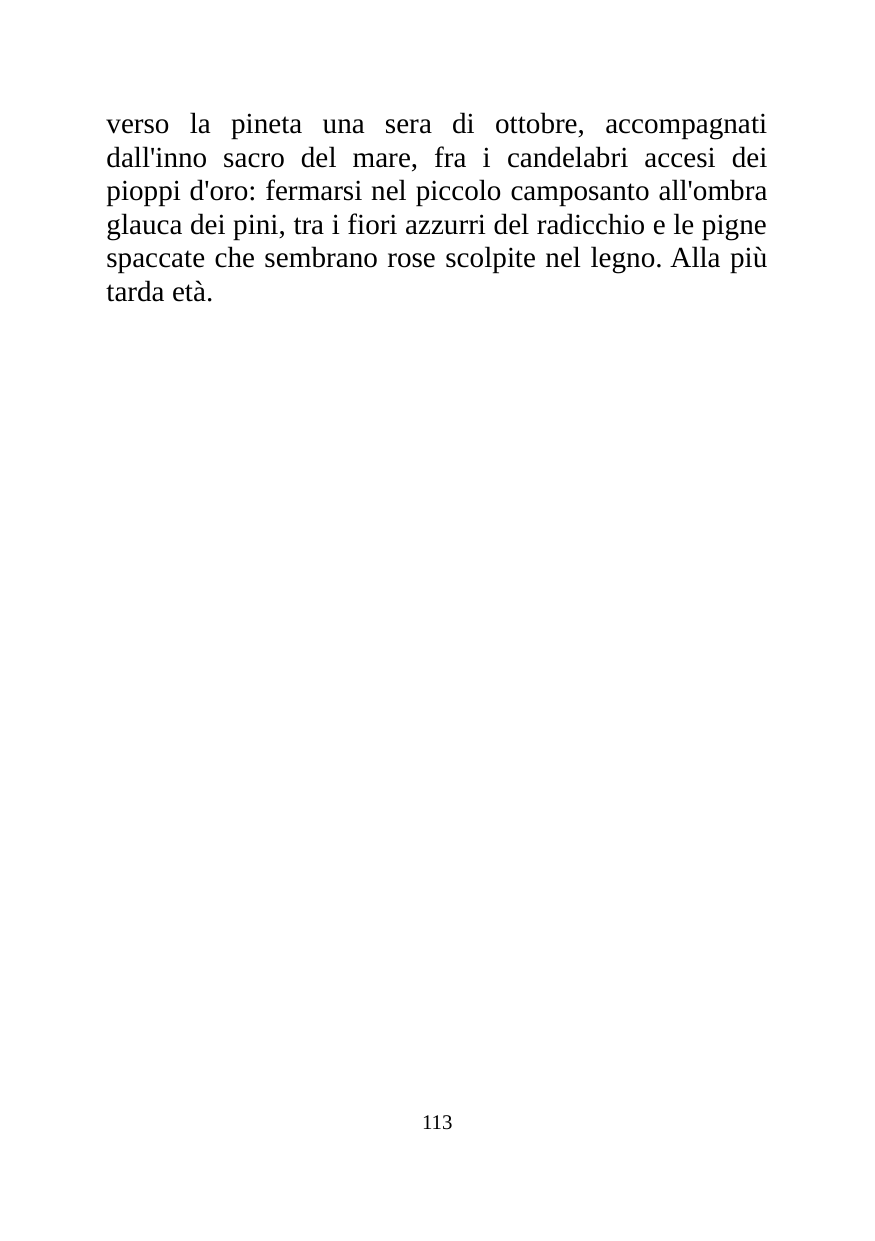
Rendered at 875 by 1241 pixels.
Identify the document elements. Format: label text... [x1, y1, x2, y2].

text verso la pineta una sera di ottobre, accompagnati dall'inno sacro del mare, fra i candelabri accesi dei pioppi d'oro: fermarsi nel piccolo camposanto all'ombra glauca dei pini, tra i fiori azzurri del radicchio e le pigne spaccate che sembrano rose scolpite nel legno. Alla più tarda età. [106, 106, 768, 307]
